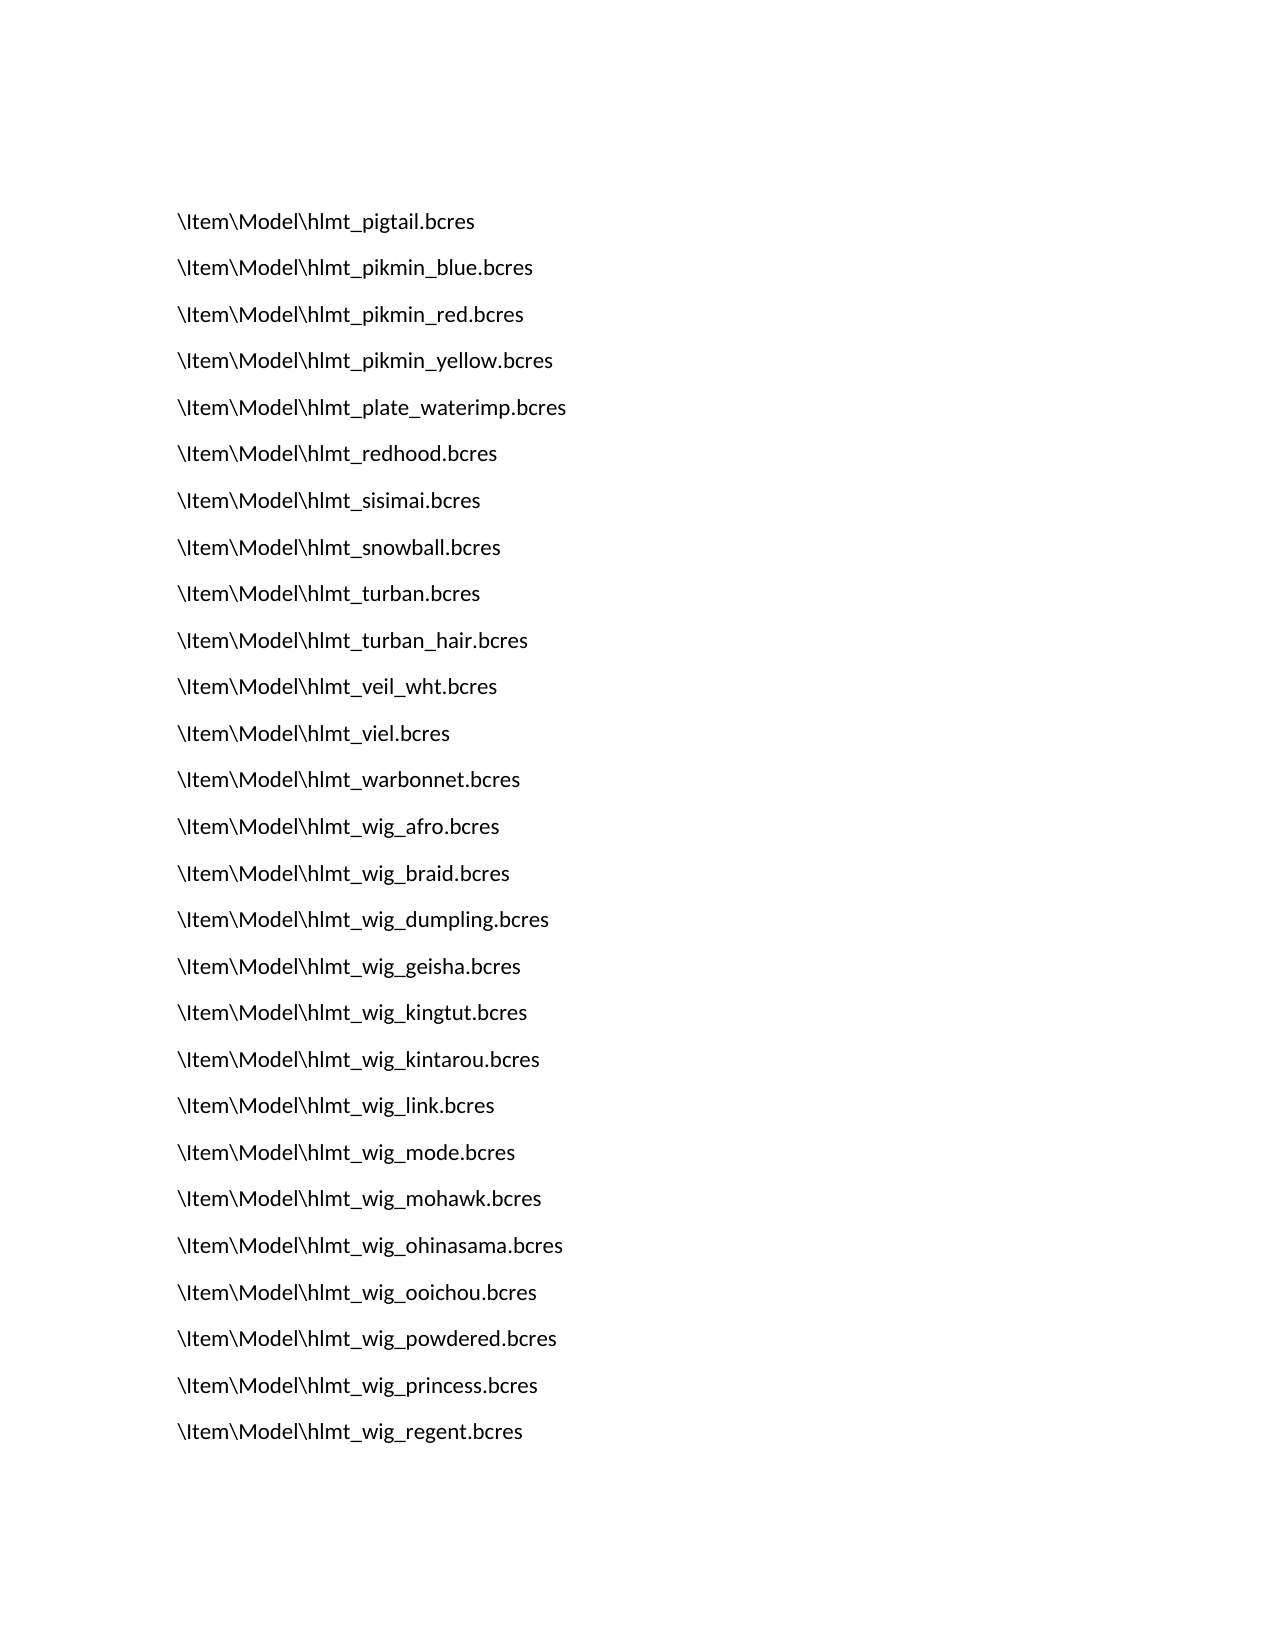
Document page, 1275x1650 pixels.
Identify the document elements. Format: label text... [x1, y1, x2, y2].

text \Item\Model\hlmt_wig_princess.bcres [177, 1371, 1098, 1399]
text \Item\Model\hlmt_wig_regent.bcres [177, 1417, 1098, 1445]
text \Item\Model\hlmt_wig_braid.bcres [177, 859, 1098, 887]
text \Item\Model\hlmt_turban_hair.bcres [177, 626, 1098, 654]
text \Item\Model\hlmt_pikmin_red.bcres [177, 300, 1098, 328]
text \Item\Model\hlmt_plate_waterimp.bcres [177, 393, 1098, 421]
text \Item\Model\hlmt_pikmin_yellow.bcres [177, 346, 1098, 374]
text \Item\Model\hlmt_wig_mode.bcres [177, 1138, 1098, 1166]
text \Item\Model\hlmt_wig_dumpling.bcres [177, 905, 1098, 933]
text \Item\Model\hlmt_wig_ohinasama.bcres [177, 1231, 1098, 1259]
text \Item\Model\hlmt_wig_kintarou.bcres [177, 1045, 1098, 1073]
text \Item\Model\hlmt_pigtail.bcres [177, 207, 1098, 235]
text \Item\Model\hlmt_sisimai.bcres [177, 486, 1098, 514]
text \Item\Model\hlmt_snowball.bcres [177, 533, 1098, 561]
text \Item\Model\hlmt_wig_ooichou.bcres [177, 1278, 1098, 1306]
text \Item\Model\hlmt_wig_link.bcres [177, 1091, 1098, 1119]
text \Item\Model\hlmt_redhood.bcres [177, 439, 1098, 468]
text \Item\Model\hlmt_veil_wht.bcres [177, 672, 1098, 700]
text \Item\Model\hlmt_wig_afro.bcres [177, 812, 1098, 840]
text \Item\Model\hlmt_wig_kingtut.bcres [177, 998, 1098, 1026]
text \Item\Model\hlmt_turban.bcres [177, 579, 1098, 607]
text \Item\Model\hlmt_wig_mohawk.bcres [177, 1184, 1098, 1213]
text \Item\Model\hlmt_pikmin_blue.bcres [177, 253, 1098, 281]
text \Item\Model\hlmt_wig_powdered.bcres [177, 1324, 1098, 1352]
text \Item\Model\hlmt_wig_geisha.bcres [177, 952, 1098, 980]
text \Item\Model\hlmt_warbonnet.bcres [177, 766, 1098, 793]
text \Item\Model\hlmt_viel.bcres [177, 719, 1098, 747]
